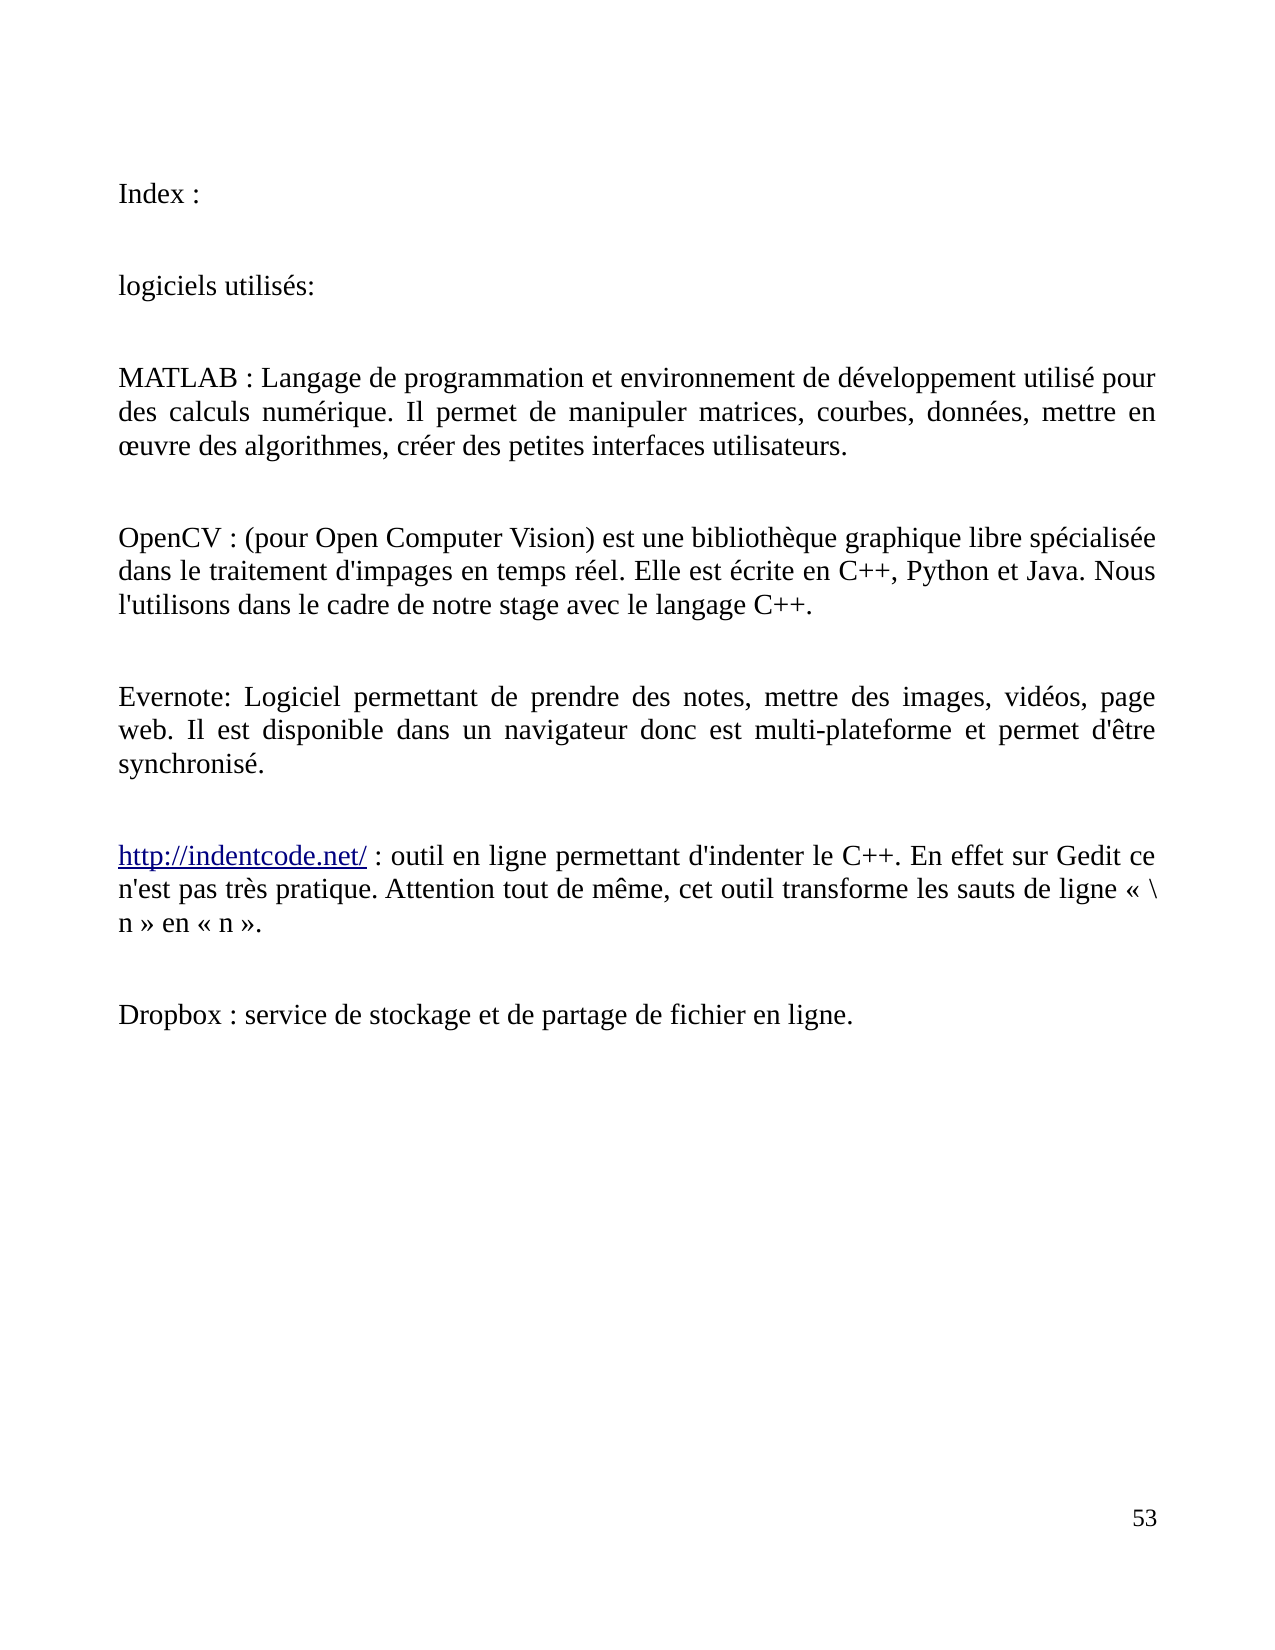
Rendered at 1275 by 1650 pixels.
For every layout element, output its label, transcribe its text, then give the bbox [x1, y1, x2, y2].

text OpenCV : (pour Open Computer Vision) est une bibliothèque graphique libre spécialisée dans le traitement d'impages en temps réel. Elle est écrite en C++, Python et Java. Nous l'utilisons dans le cadre de notre stage avec le langage C++. [118, 520, 1157, 620]
text Evernote: Logiciel permettant de prendre des notes, mettre des images, vidéos, page web. Il est disponible dans un navigateur donc est multi-plateforme et permet d'être synchronisé. [118, 679, 1157, 779]
text http://indentcode.net/ : outil en ligne permettant d'indenter le C++. En effet sur Gedit ce n'est pas très pratique. Attention tout de même, cet outil transforme les sauts de ligne « \n » en « n ». [118, 838, 1157, 939]
text MATLAB : Langage de programmation et environnement de développement utilisé pour des calculs numérique. Il permet de manipuler matrices, courbes, données, mettre en œuvre des algorithmes, créer des petites interfaces utilisateurs. [118, 361, 1157, 461]
text Index : [118, 176, 1157, 210]
text Dropbox : service de stockage et de partage de fichier en ligne. [118, 997, 1157, 1031]
text logiciels utilisés: [118, 268, 1157, 302]
